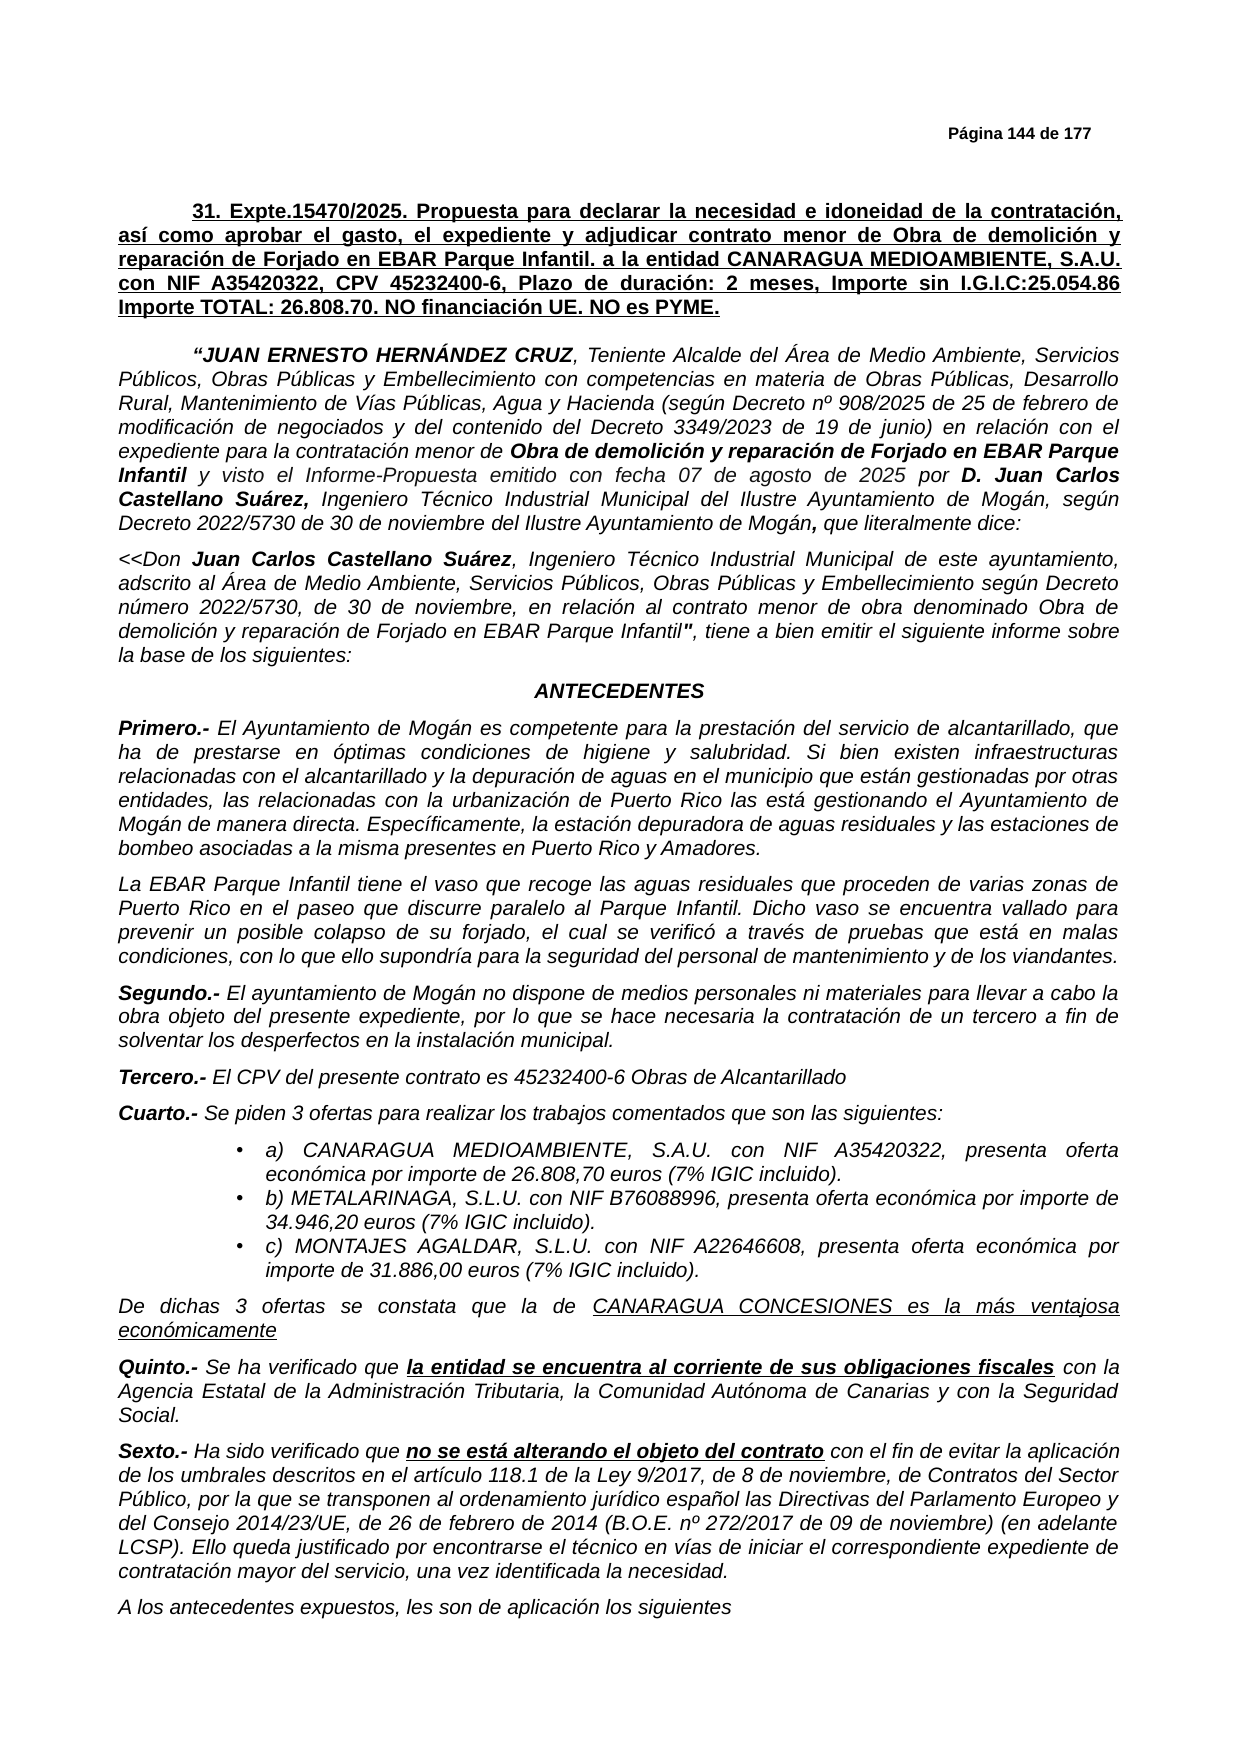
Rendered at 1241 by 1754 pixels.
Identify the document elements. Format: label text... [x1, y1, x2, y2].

list a) CANARAGUA MEDIOAMBIENTE, S.A.U. con NIF A35420322, presenta oferta económica por importe de 26.808,70 euros (7% IGIC incluido). [236, 1138, 1122, 1186]
text De dichas 3 ofertas se constata que la de CANARAGUA CONCESIONES es la más ventajosa económicamente [118, 1294, 1122, 1342]
text <<Don Juan Carlos Castellano Suárez, Ingeniero Técnico Industrial Municipal de este ayuntamiento, adscrito al Área de Medio Ambiente, Servicios Públicos, Obras Públicas y Embellecimiento según Decreto número 2022/5730, de 30 de noviembre, en relación al contrato menor de obra denominado Obra de demolición y reparación de Forjado en EBAR Parque Infantil", tiene a bien emitir el siguiente informe sobre la base de los siguientes: [118, 547, 1122, 667]
text Quinto.- Se ha verificado que la entidad se encuentra al corriente de sus obligaciones fiscales con la Agencia Estatal de la Administración Tributaria, la Comunidad Autónoma de Canarias y con la Seguridad Social. [118, 1354, 1122, 1426]
text Segundo.- El ayuntamiento de Mogán no dispone de medios personales ni materiales para llevar a cabo la obra objeto del presente expediente, por lo que se hace necesaria la contratación de un tercero a fin de solventar los desperfectos en la instalación municipal. [118, 980, 1122, 1052]
text 31. Expte.15470/2025. Propuesta para declarar la necesidad e idoneidad de la contratación, así como aprobar el gasto, el expediente y adjudicar contrato menor de Obra de demolición y reparación de Forjado en EBAR Parque Infantil. a la entidad CANARAGUA MEDIOAMBIENTE, S.A.U. [118, 199, 1122, 268]
text Primero.- El Ayuntamiento de Mogán es competente para la prestación del servicio de alcantarillado, que ha de prestarse en óptimas condiciones de higiene y salubridad. Si bien existen infraestructuras relacionadas con el alcantarillado y la depuración de aguas en el municipio que están gestionadas por otras entidades, las relacionadas con la urbanización de Puerto Rico las está gestionando el Ayuntamiento de Mogán de manera directa. Específicamente, la estación depuradora de aguas residuales y las estaciones de bombeo asociadas a la misma presentes en Puerto Rico y Amadores. [118, 716, 1122, 859]
text Sexto.- Ha sido verificado que no se está alterando el objeto del contrato con el fin de evitar la aplicación de los umbrales descritos en el artículo 118.1 de la Ley 9/2017, de 8 de noviembre, de Contratos del Sector Público, por la que se transponen al ordenamiento jurídico español las Directivas del Parlamento Europeo y del Consejo 2014/23/UE, de 26 de febrero de 2014 (B.O.E. nº 272/2017 de 09 de noviembre) (en adelante LCSP). Ello queda justificado por encontrarse el técnico en vías de iniciar el correspondiente expediente de contratación mayor del servicio, una vez identificada la necesidad. [118, 1439, 1122, 1583]
text A los antecedentes expuestos, les son de aplicación los siguientes [118, 1595, 1122, 1619]
text Cuarto.- Se piden 3 ofertas para realizar los trabajos comentados que son las siguientes: [118, 1101, 1122, 1125]
text La EBAR Parque Infantil tiene el vaso que recoge las aguas residuales que proceden de varias zonas de Puerto Rico en el paseo que discurre paralelo al Parque Infantil. Dicho vaso se encuentra vallado para prevenir un posible colapso de su forjado, el cual se verificó a través de pruebas que está en malas condiciones, con lo que ello supondría para la seguridad del personal de mantenimiento y de los viandantes. [118, 872, 1122, 968]
text “JUAN ERNESTO HERNÁNDEZ CRUZ, Teniente Alcalde del Área de Medio Ambiente, Servicios Públicos, Obras Públicas y Embellecimiento con competencias en materia de Obras Públicas, Desarrollo Rural, Mantenimiento de Vías Públicas, Agua y Hacienda (según Decreto nº 908/2025 de 25 de febrero de modificación de negociados y del contenido del Decreto 3349/2023 de 19 de junio) en relación con el expediente para la contratación menor de Obra de demolición y reparación de Forjado en EBAR Parque Infantil y visto el Informe-Propuesta emitido con fecha 07 de agosto de 2025 por D. Juan Carlos Castellano Suárez, Ingeniero Técnico Industrial Municipal del Ilustre Ayuntamiento de Mogán, según Decreto 2022/5730 de 30 de noviembre del Ilustre Ayuntamiento de Mogán, que literalmente dice: [118, 343, 1122, 534]
list c) MONTAJES AGALDAR, S.L.U. con NIF A22646608, presenta oferta económica por importe de 31.886,00 euros (7% IGIC incluido). [236, 1234, 1122, 1282]
list b) METALARINAGA, S.L.U. con NIF B76088996, presenta oferta económica por importe de 34.946,20 euros (7% IGIC incluido). [236, 1186, 1122, 1234]
text Tercero.- El CPV del presente contrato es 45232400-6 Obras de Alcantarillado [118, 1065, 1122, 1089]
text con NIF A35420322, CPV 45232400-6, Plazo de duración: 2 meses, Importe sin I.G.I.C:25.054.86 Importe TOTAL: 26.808.70. NO financiación UE. NO es PYME. [118, 269, 1122, 319]
text ANTECEDENTES [118, 679, 1122, 703]
